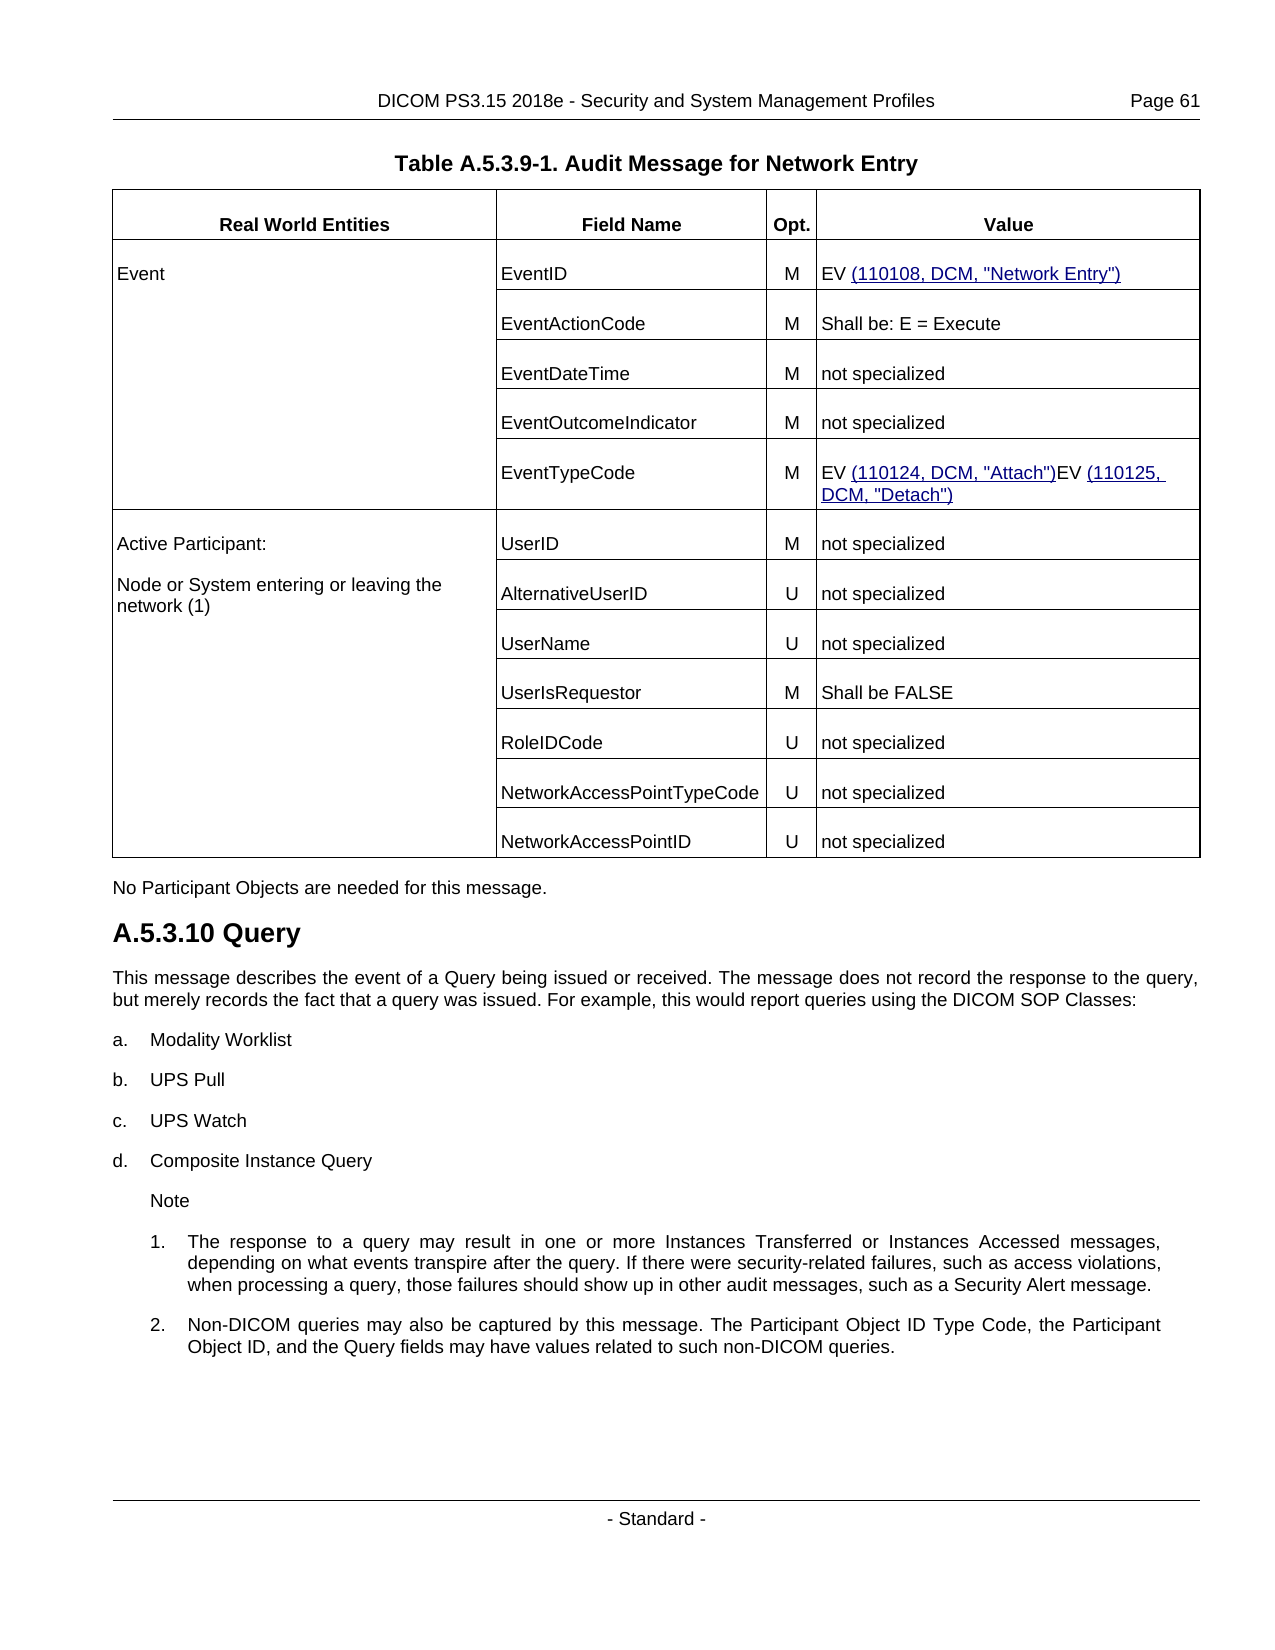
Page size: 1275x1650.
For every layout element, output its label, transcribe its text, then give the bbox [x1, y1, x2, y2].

table_cell EventDateTime [497, 340, 766, 388]
text Note [150, 1190, 1162, 1212]
table_cell RoleIDCode [497, 709, 766, 757]
table_cell not specialized [817, 389, 1199, 438]
table_header Real World Entities [113, 190, 496, 239]
list Modality Worklist [112, 1029, 1200, 1050]
list UPS Watch [112, 1109, 1200, 1131]
table_cell UserIsRequestor [497, 659, 766, 708]
list Non-DICOM queries may also be captured by this message. The Participant Object ID Type Code, the Participant Object ID, and the Query fields may have values related to such non-DICOM queries. [150, 1314, 1162, 1357]
table_cell M [767, 340, 816, 388]
text No Participant Objects are needed for this message. [112, 877, 1200, 898]
table_cell Event [113, 240, 496, 509]
table_cell EventTypeCode [497, 439, 766, 509]
table_cell not specialized [817, 560, 1199, 608]
table_cell EV (110124, DCM, "Attach")EV (110125, DCM, "Detach") [817, 439, 1199, 509]
table_cell EventActionCode [497, 290, 766, 338]
table_cell Active Participant: Node or System entering or leaving the network (1) [113, 510, 496, 857]
table_cell Shall be: E = Execute [817, 290, 1199, 338]
list Composite Instance Query [112, 1150, 1200, 1171]
table_cell not specialized [817, 808, 1199, 857]
text This message describes the event of a Query being issued or received. The message does not record the response to the query, but merely records the fact that a query was issued. For example, this would report queries using the DICOM SOP Classes: [112, 967, 1200, 1010]
table_cell U [767, 610, 816, 658]
table_cell NetworkAccessPointID [497, 808, 766, 857]
table_cell M [767, 439, 816, 509]
table_cell NetworkAccessPointTypeCode [497, 759, 766, 807]
table_cell not specialized [817, 610, 1199, 658]
table_cell AlternativeUserID [497, 560, 766, 608]
text Table A.5.3.9-1. Audit Message for Network Entry [112, 150, 1200, 176]
table_cell not specialized [817, 340, 1199, 388]
table_cell EV (110108, DCM, "Network Entry") [817, 240, 1199, 289]
table_cell M [767, 290, 816, 338]
table_cell U [767, 808, 816, 857]
table_cell U [767, 759, 816, 807]
table_cell M [767, 510, 816, 559]
table_cell not specialized [817, 709, 1199, 757]
table_cell EventID [497, 240, 766, 289]
text A.5.3.10 Query [112, 917, 1200, 948]
table_header Opt. [767, 190, 816, 239]
table_cell M [767, 240, 816, 289]
table_cell not specialized [817, 510, 1199, 559]
table_header Value [817, 190, 1199, 239]
table_cell UserID [497, 510, 766, 559]
table_cell UserName [497, 610, 766, 658]
table_cell Shall be FALSE [817, 659, 1199, 708]
table_cell M [767, 389, 816, 438]
table_cell U [767, 560, 816, 608]
table_cell not specialized [817, 759, 1199, 807]
table_cell M [767, 659, 816, 708]
table_header Field Name [497, 190, 766, 239]
table_cell EventOutcomeIndicator [497, 389, 766, 438]
list The response to a query may result in one or more Instances Transferred or Instances Accessed messages, depending on what events transpire after the query. If there were security-related failures, such as access violations, when processing a query, those failures should show up in other audit messages, such as a Security Alert message. [150, 1230, 1162, 1295]
list UPS Pull [112, 1069, 1200, 1091]
table_cell U [767, 709, 816, 757]
